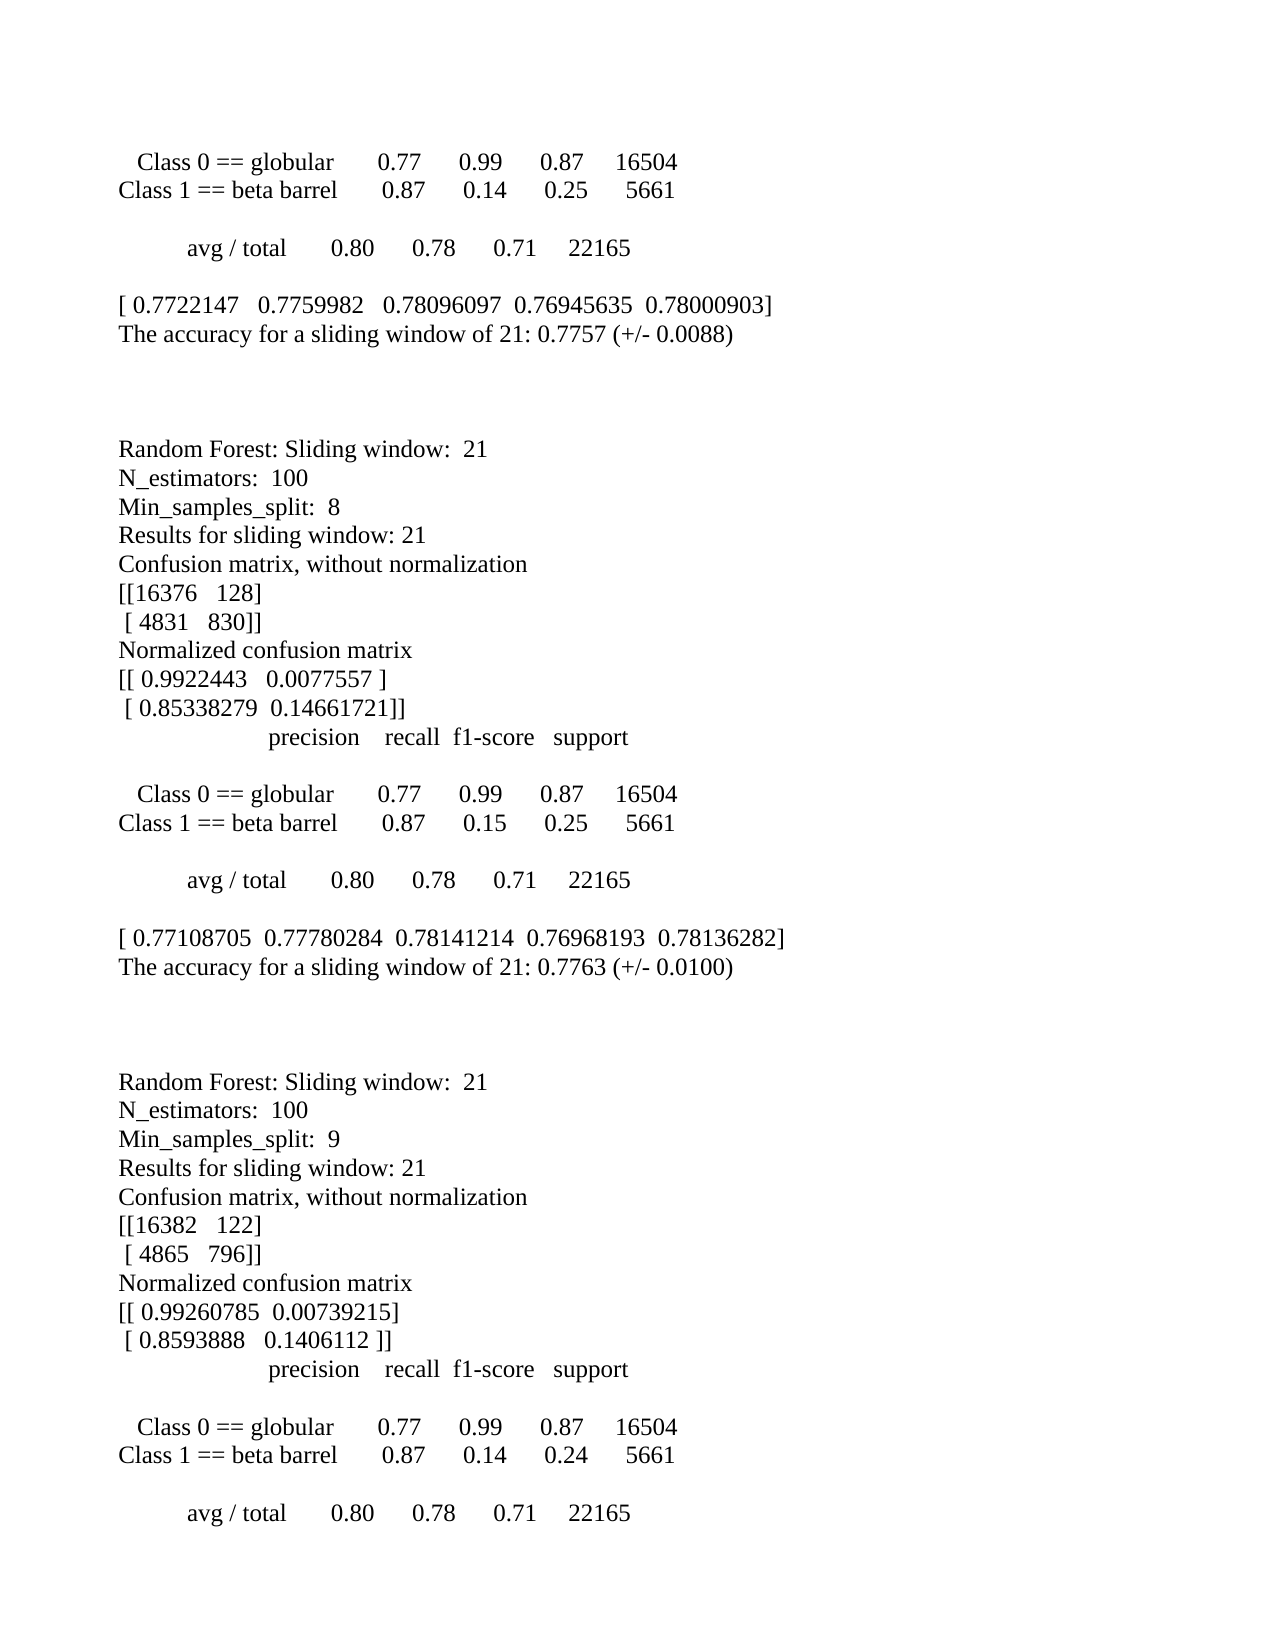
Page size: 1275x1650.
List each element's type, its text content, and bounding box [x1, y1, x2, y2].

text Normalized confusion matrix [118, 1268, 1157, 1297]
text Class 0 == globular 0.77 0.99 0.87 16504 [118, 779, 1157, 808]
text Confusion matrix, without normalization [118, 549, 1157, 578]
text Class 0 == globular 0.77 0.99 0.87 16504 [118, 147, 1157, 176]
text Class 1 == beta barrel 0.87 0.15 0.25 5661 [118, 808, 1157, 837]
text precision recall f1-score support [118, 1354, 1157, 1383]
text avg / total 0.80 0.78 0.71 22165 [118, 866, 1157, 894]
text Confusion matrix, without normalization [118, 1182, 1157, 1211]
text Results for sliding window: 21 [118, 1153, 1157, 1182]
text Min_samples_split: 9 [118, 1124, 1157, 1153]
text [[16382 122] [118, 1211, 1157, 1239]
text Class 1 == beta barrel 0.87 0.14 0.24 5661 [118, 1441, 1157, 1469]
text [ 4831 830]] [118, 607, 1157, 636]
text avg / total 0.80 0.78 0.71 22165 [118, 233, 1157, 262]
text avg / total 0.80 0.78 0.71 22165 [118, 1498, 1157, 1527]
text [[ 0.99260785 0.00739215] [118, 1297, 1157, 1326]
text Normalized confusion matrix [118, 636, 1157, 664]
text precision recall f1-score support [118, 722, 1157, 751]
text [ 0.8593888 0.1406112 ]] [118, 1326, 1157, 1354]
text The accuracy for a sliding window of 21: 0.7763 (+/- 0.0100) [118, 952, 1157, 981]
text [ 0.85338279 0.14661721]] [118, 693, 1157, 722]
text [ 4865 796]] [118, 1239, 1157, 1268]
text Random Forest: Sliding window: 21 [118, 1067, 1157, 1096]
text Results for sliding window: 21 [118, 521, 1157, 549]
text Class 1 == beta barrel 0.87 0.14 0.25 5661 [118, 176, 1157, 204]
text [ 0.77108705 0.77780284 0.78141214 0.76968193 0.78136282] [118, 923, 1157, 952]
text Class 0 == globular 0.77 0.99 0.87 16504 [118, 1412, 1157, 1441]
text Min_samples_split: 8 [118, 492, 1157, 521]
text N_estimators: 100 [118, 1096, 1157, 1124]
text Random Forest: Sliding window: 21 [118, 434, 1157, 463]
text N_estimators: 100 [118, 463, 1157, 492]
text [[16376 128] [118, 578, 1157, 607]
text [[ 0.9922443 0.0077557 ] [118, 664, 1157, 693]
text The accuracy for a sliding window of 21: 0.7757 (+/- 0.0088) [118, 319, 1157, 348]
text [ 0.7722147 0.7759982 0.78096097 0.76945635 0.78000903] [118, 291, 1157, 319]
